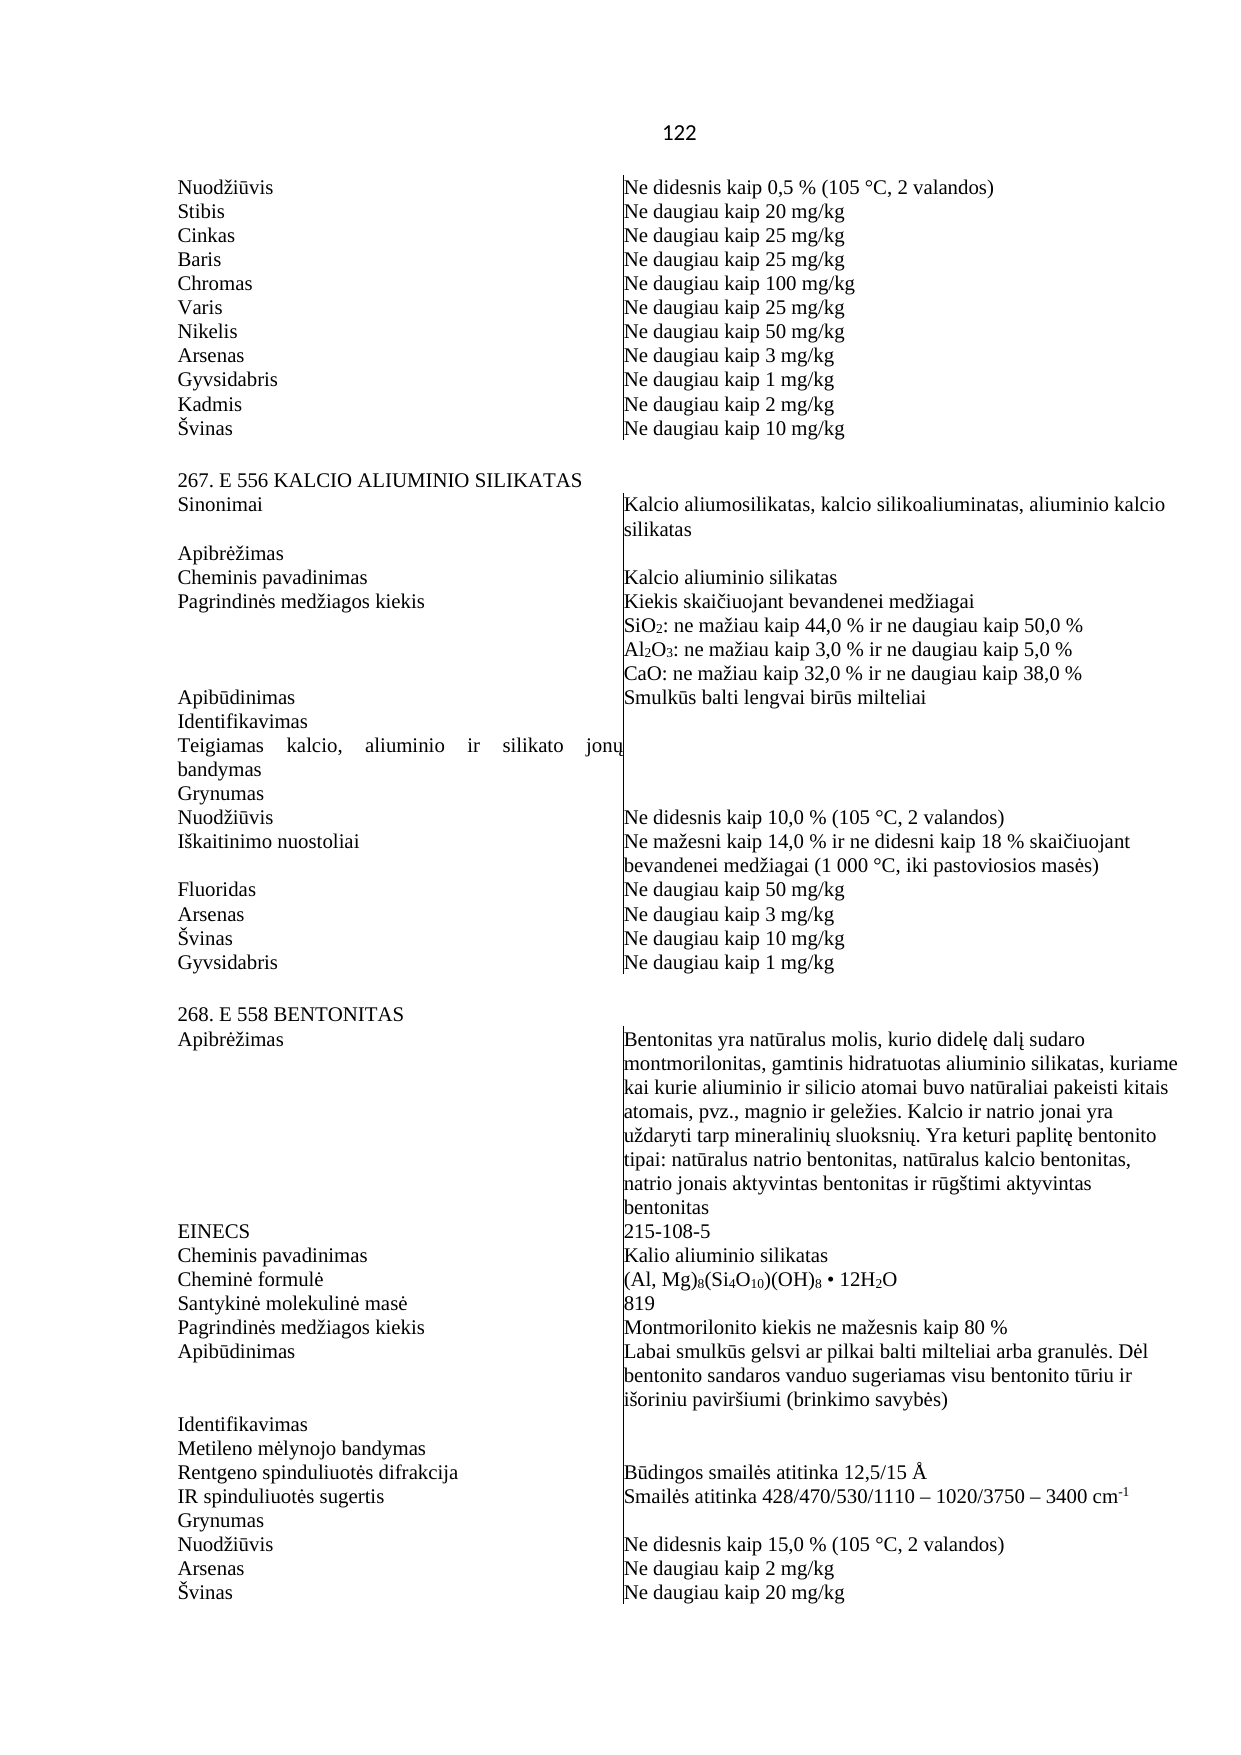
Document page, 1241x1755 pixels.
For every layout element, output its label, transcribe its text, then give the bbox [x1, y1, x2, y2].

table_cell Fluoridas [177, 878, 623, 901]
table_cell Kadmis [177, 391, 623, 416]
table_cell Ne didesnis kaip 10,0 % (105 °C, 2 valandos) [624, 805, 1181, 829]
table_cell [624, 1411, 1181, 1436]
table_cell Ne daugiau kaip 1 mg/kg [624, 368, 1181, 391]
table_cell Būdingos smailės atitinka 12,5/15 Å [624, 1460, 1181, 1484]
table_cell Švinas [177, 1580, 623, 1604]
table_cell Kiekis skaičiuojant bevandenei medžiagai SiO2: ne mažiau kaip 44,0 % ir ne daugiau kaip 50,0 % Al2O3: ne mažiau kaip 3,0 % ir ne daugiau kaip 5,0 % CaO: ne mažiau kaip 32,0 % ir ne daugiau kaip 38,0 % [624, 589, 1181, 685]
table_cell Ne mažesni kaip 14,0 % ir ne didesni kaip 18 % skaičiuojant bevandenei medžiagai (1 000 °C, iki pastoviosios masės) [624, 829, 1181, 877]
table_cell Grynumas [177, 1508, 623, 1532]
table_cell Arsenas [177, 901, 623, 926]
table_header Sinonimai [177, 493, 623, 541]
table_cell Nuodžiūvis [177, 1532, 623, 1556]
table_cell Švinas [177, 416, 623, 439]
table_cell Gyvsidabris [177, 950, 623, 974]
table_cell Ne daugiau kaip 100 mg/kg [624, 271, 1181, 295]
table_cell [624, 1508, 1181, 1532]
table_cell Ne daugiau kaip 2 mg/kg [624, 1556, 1181, 1580]
table_cell Iškaitinimo nuostoliai [177, 829, 623, 877]
table_cell Ne daugiau kaip 20 mg/kg [624, 199, 1181, 223]
table_cell [624, 733, 1181, 781]
table_cell Arsenas [177, 343, 623, 367]
table_cell Metileno mėlynojo bandymas [177, 1436, 623, 1459]
table_cell 215-108-5 [624, 1219, 1181, 1243]
table_cell Pagrindinės medžiagos kiekis [177, 589, 623, 685]
table_cell Cheminis pavadinimas [177, 565, 623, 589]
table_cell Ne daugiau kaip 3 mg/kg [624, 901, 1181, 926]
table_cell Identifikavimas [177, 709, 623, 733]
table_cell Ne didesnis kaip 15,0 % (105 °C, 2 valandos) [624, 1532, 1181, 1556]
table_cell Smulkūs balti lengvai birūs milteliai [624, 685, 1181, 709]
table_cell Rentgeno spinduliuotės difrakcija [177, 1460, 623, 1484]
table_cell Montmorilonito kiekis ne mažesnis kaip 80 % [624, 1315, 1181, 1339]
table_cell Ne daugiau kaip 25 mg/kg [624, 247, 1181, 271]
table_cell Ne daugiau kaip 25 mg/kg [624, 295, 1181, 319]
table_cell Gyvsidabris [177, 368, 623, 391]
table_cell Smailės atitinka 428/470/530/1110 – 1020/3750 – 3400 cm-1 [624, 1484, 1181, 1508]
table_cell Baris [177, 247, 623, 271]
table_cell Ne daugiau kaip 1 mg/kg [624, 950, 1181, 974]
table_cell IR spinduliuotės sugertis [177, 1484, 623, 1508]
table_cell Apibūdinimas [177, 685, 623, 709]
table_cell 819 [624, 1291, 1181, 1315]
table_cell Kalio aliuminio silikatas [624, 1243, 1181, 1267]
table_cell Grynumas [177, 781, 623, 805]
table_cell EINECS [177, 1219, 623, 1243]
table_cell [624, 541, 1181, 564]
table_cell [624, 709, 1181, 733]
table_cell Ne daugiau kaip 50 mg/kg [624, 319, 1181, 343]
table_cell Nuodžiūvis [177, 175, 623, 199]
table_cell Ne didesnis kaip 0,5 % (105 °C, 2 valandos) [624, 175, 1181, 199]
table_cell Labai smulkūs gelsvi ar pilkai balti milteliai arba granulės. Dėl bentonito sandaros vanduo sugeriamas visu bentonito tūriu ir išoriniu paviršiumi (brinkimo savybės) [624, 1339, 1181, 1411]
table_cell Švinas [177, 926, 623, 949]
table_header Bentonitas yra natūralus molis, kurio didelę dalį sudaro montmorilonitas, gamtinis hidratuotas aliuminio silikatas, kuriame kai kurie aliuminio ir silicio atomai buvo natūraliai pakeisti kitais atomais, pvz., magnio ir geležies. Kalcio ir natrio jonai yra uždaryti tarp mineralinių sluoksnių. Yra keturi paplitę bentonito tipai: natūralus natrio bentonitas, natūralus kalcio bentonitas, natrio jonais aktyvintas bentonitas ir rūgštimi aktyvintas bentonitas [624, 1026, 1181, 1219]
table_cell Kalcio aliuminio silikatas [624, 565, 1181, 589]
table_cell Cheminis pavadinimas [177, 1243, 623, 1267]
text 268. E 558 BENTONITAS [177, 1002, 1181, 1026]
table_cell Ne daugiau kaip 50 mg/kg [624, 878, 1181, 901]
table_cell Cheminė formulė [177, 1267, 623, 1291]
table_cell Santykinė molekulinė masė [177, 1291, 623, 1315]
table_cell Nikelis [177, 319, 623, 343]
table_cell [624, 1436, 1181, 1459]
table_cell Ne daugiau kaip 10 mg/kg [624, 416, 1181, 439]
table_cell Nuodžiūvis [177, 805, 623, 829]
table_cell Ne daugiau kaip 3 mg/kg [624, 343, 1181, 367]
table_cell Ne daugiau kaip 20 mg/kg [624, 1580, 1181, 1604]
text 267. E 556 KALCIO ALIUMINIO SILIKATAS [177, 468, 1181, 492]
table_header Apibrėžimas [177, 1026, 623, 1219]
table_cell Ne daugiau kaip 25 mg/kg [624, 223, 1181, 247]
table_cell Identifikavimas [177, 1411, 623, 1436]
table_cell Pagrindinės medžiagos kiekis [177, 1315, 623, 1339]
table_header Kalcio aliumosilikatas, kalcio silikoaliuminatas, aliuminio kalcio silikatas [624, 493, 1181, 541]
table_cell Apibūdinimas [177, 1339, 623, 1411]
table_cell Arsenas [177, 1556, 623, 1580]
table_cell Ne daugiau kaip 2 mg/kg [624, 391, 1181, 416]
table_cell Stibis [177, 199, 623, 223]
table_cell (Al, Mg)8(Si4O10)(OH)8 • 12H2O [624, 1267, 1181, 1291]
table_cell Chromas [177, 271, 623, 295]
table_cell Ne daugiau kaip 10 mg/kg [624, 926, 1181, 949]
table_cell Cinkas [177, 223, 623, 247]
table_cell Apibrėžimas [177, 541, 623, 564]
table_cell [624, 781, 1181, 805]
table_cell Varis [177, 295, 623, 319]
table_cell Teigiamas kalcio, aliuminio ir silikato jonų bandymas [177, 733, 623, 781]
